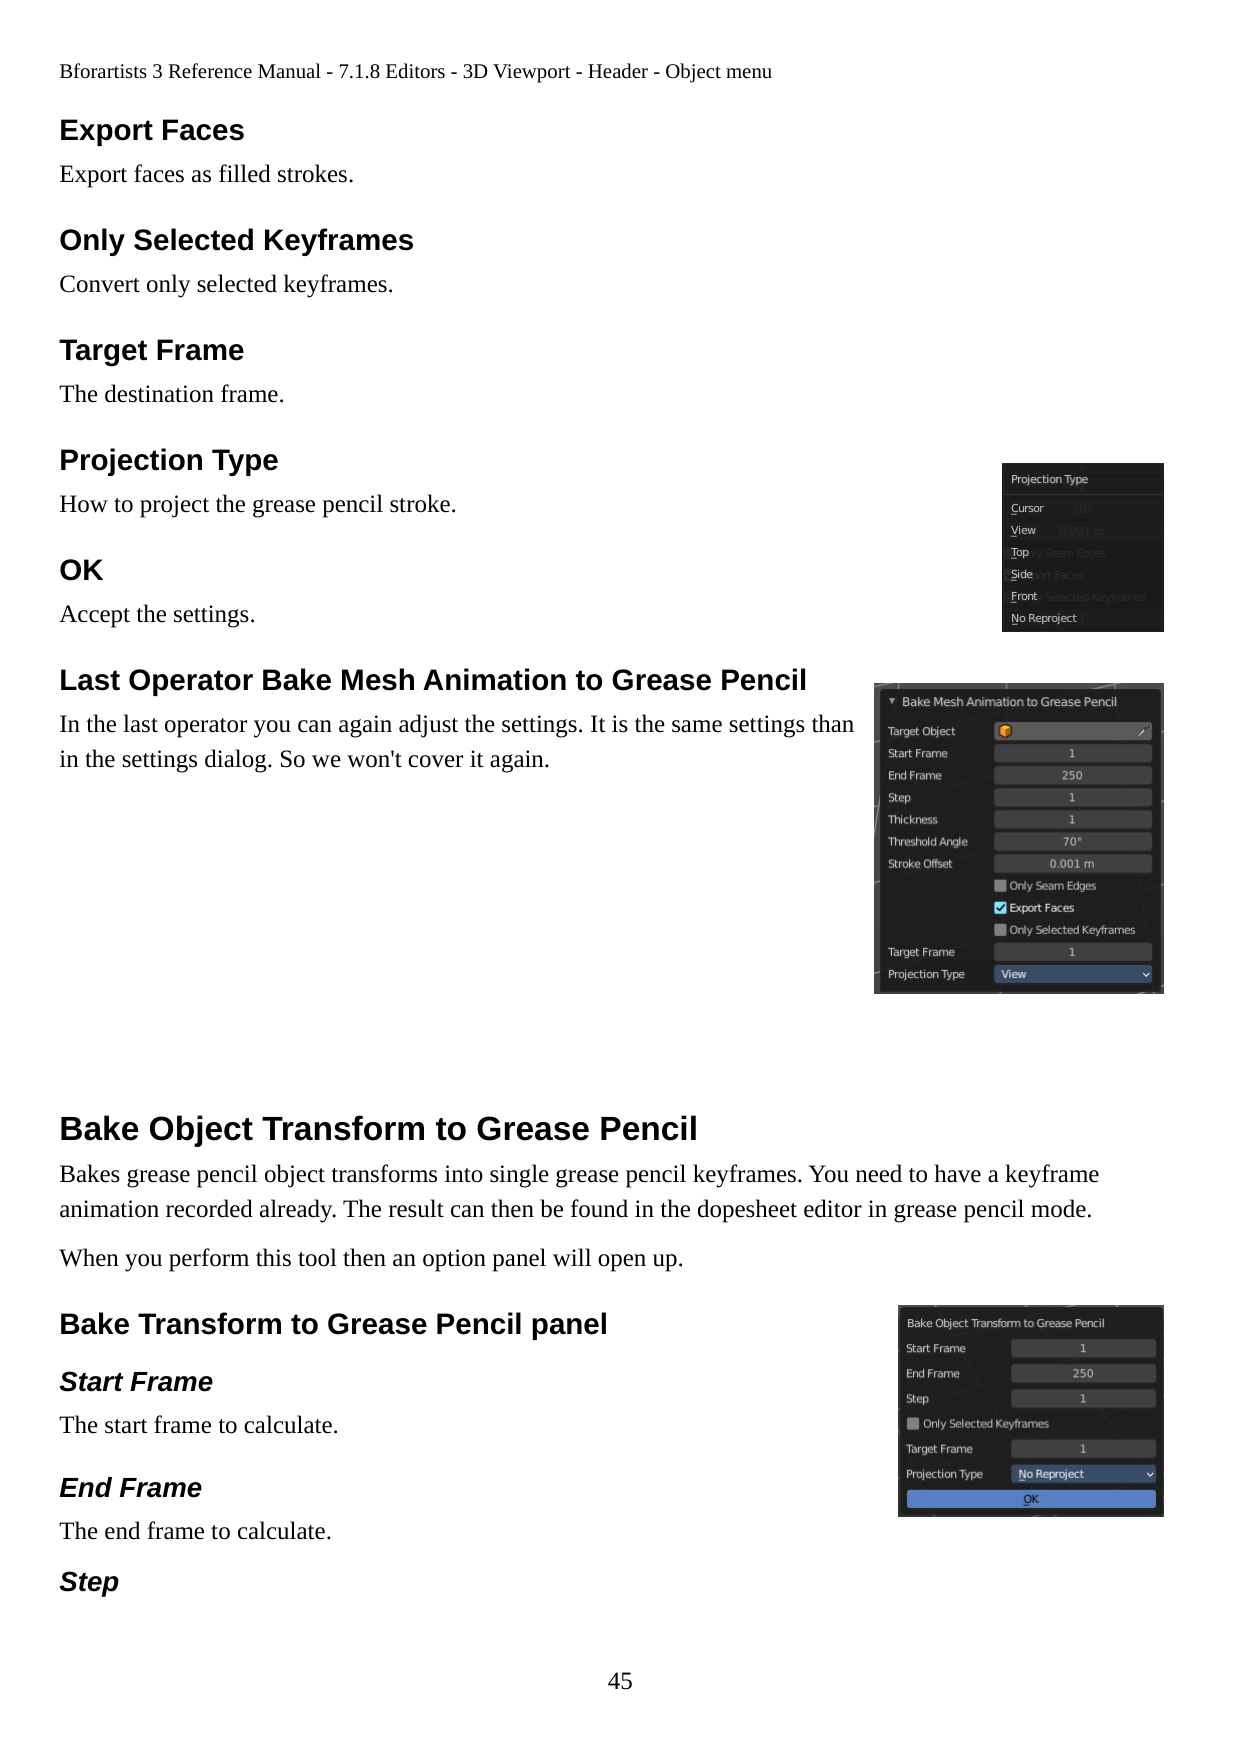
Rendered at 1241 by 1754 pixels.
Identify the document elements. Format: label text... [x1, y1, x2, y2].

subtitle Target Frame [59, 333, 1181, 367]
subtitle [1164, 1472, 1181, 1503]
text The start frame to calculate. [59, 1410, 898, 1439]
text How to project the grease pencil stroke. [59, 489, 1002, 518]
subtitle Last Operator Bake Mesh Animation to Grease Pencil [59, 663, 1181, 697]
subtitle Export Faces [59, 113, 1181, 147]
picture [1002, 463, 1164, 632]
text In the last operator you can again adjust the settings. It is the same settings than in the settings dialog. So we won't cover it again. [59, 709, 874, 773]
picture [898, 1305, 1164, 1517]
subtitle Bake Object Transform to Grease Pencil [59, 1108, 1181, 1147]
text Export faces as filled strokes. [59, 159, 1181, 188]
text When you perform this tool then an option panel will open up. [59, 1243, 1181, 1272]
text Convert only selected keyframes. [59, 269, 1181, 298]
subtitle [1164, 553, 1181, 587]
text [1164, 599, 1181, 628]
subtitle Bake Transform to Grease Pencil panel [59, 1307, 898, 1341]
subtitle OK [59, 553, 1002, 587]
text Step [59, 1565, 1181, 1597]
subtitle [1164, 1366, 1181, 1397]
subtitle Projection Type [59, 443, 1181, 477]
subtitle Start Frame [59, 1366, 898, 1397]
text Bakes grease pencil object transforms into single grease pencil keyframes. You need to have a keyframe animation recorded already. The result can then be found in the dopesheet editor in grease pencil mode. [59, 1159, 1181, 1223]
text The destination frame. [59, 379, 1181, 408]
text Accept the settings. [59, 599, 1002, 628]
picture [874, 683, 1164, 994]
subtitle End Frame [59, 1472, 898, 1503]
subtitle Only Selected Keyframes [59, 223, 1181, 257]
text The end frame to calculate. [59, 1516, 1181, 1545]
